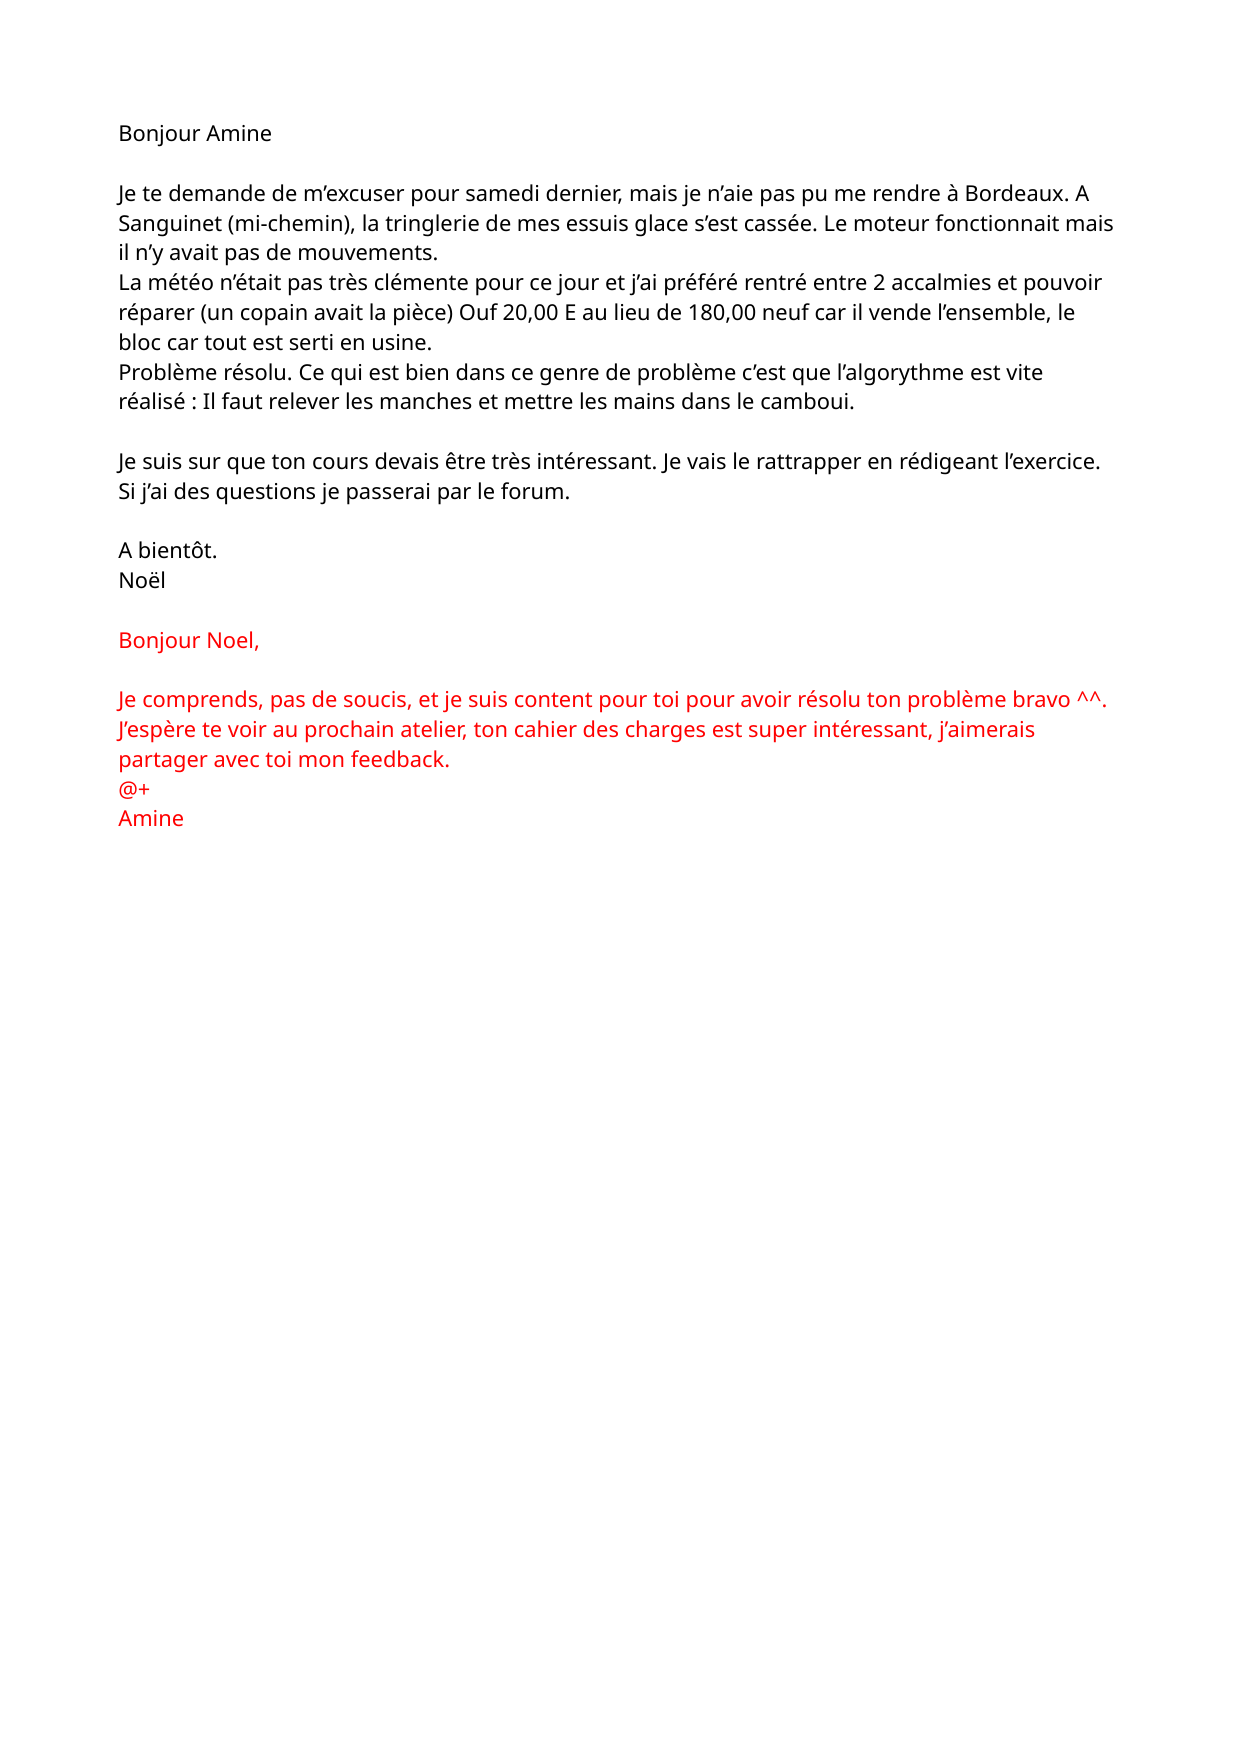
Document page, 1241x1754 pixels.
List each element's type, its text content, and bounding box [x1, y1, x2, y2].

text J’espère te voir au prochain atelier, ton cahier des charges est super intéressant, j’aimerais partager avec toi mon feedback. [118, 714, 1122, 773]
text Noël [118, 565, 1122, 595]
text Je suis sur que ton cours devais être très intéressant. Je vais le rattrapper en rédigeant l’exercice. Si j’ai des questions je passerai par le forum. [118, 446, 1122, 505]
text Bonjour Noel, [118, 624, 1122, 654]
text La météo n’était pas très clémente pour ce jour et j’ai préféré rentré entre 2 accalmies et pouvoir réparer (un copain avait la pièce) Ouf 20,00 E au lieu de 180,00 neuf car il vende l’ensemble, le bloc car tout est serti en usine. [118, 267, 1122, 356]
text Amine [118, 803, 1122, 833]
text Bonjour Amine [118, 118, 1122, 148]
text @+ [118, 773, 1122, 803]
text Problème résolu. Ce qui est bien dans ce genre de problème c’est que l’algorythme est vite réalisé : Il faut relever les manches et mettre les mains dans le camboui. [118, 356, 1122, 416]
text Je te demande de m’excuser pour samedi dernier, mais je n’aie pas pu me rendre à Bordeaux. A Sanguinet (mi-chemin), la tringlerie de mes essuis glace s’est cassée. Le moteur fonctionnait mais il n’y avait pas de mouvements. [118, 178, 1122, 267]
text Je comprends, pas de soucis, et je suis content pour toi pour avoir résolu ton problème bravo ^^. [118, 684, 1122, 714]
text A bientôt. [118, 535, 1122, 565]
